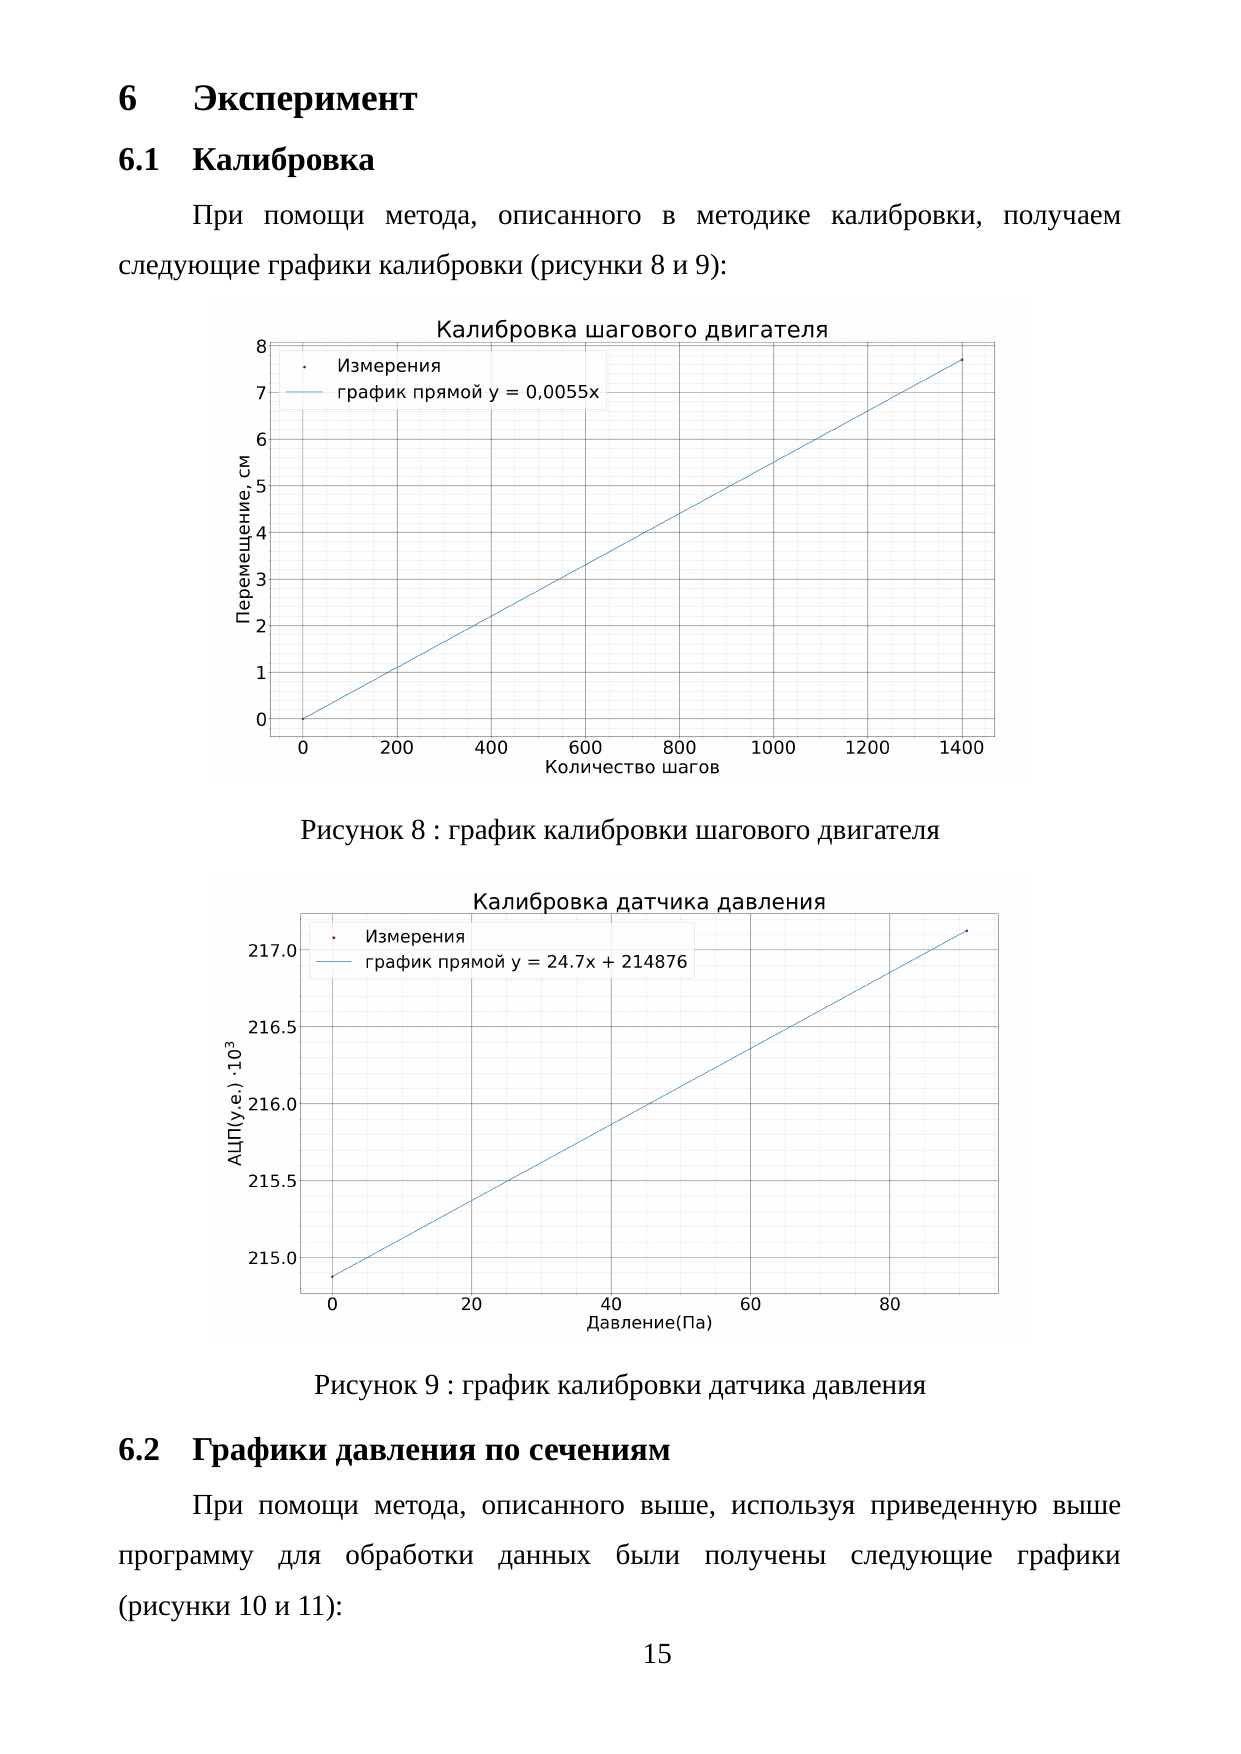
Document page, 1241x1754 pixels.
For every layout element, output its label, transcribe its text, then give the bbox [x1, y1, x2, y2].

text При помощи метода, описанного выше, используя приведенную выше программу для обработки данных были получены следующие графики (рисунки 10 и 11): [118, 1487, 1122, 1621]
picture [211, 297, 1030, 783]
subtitle Эксперимент [118, 75, 1122, 118]
subtitle Графики давления по сечениям [118, 1430, 1122, 1468]
picture [207, 874, 1033, 1339]
subtitle Калибровка [118, 140, 1122, 178]
text Рисунок 9 : график калибровки датчика давления [118, 1367, 1122, 1401]
text При помощи метода, описанного в методике калибровки, получаем следующие графики калибровки (рисунки 8 и 9): [118, 197, 1122, 281]
text Рисунок 8 : график калибровки шагового двигателя [118, 812, 1122, 845]
